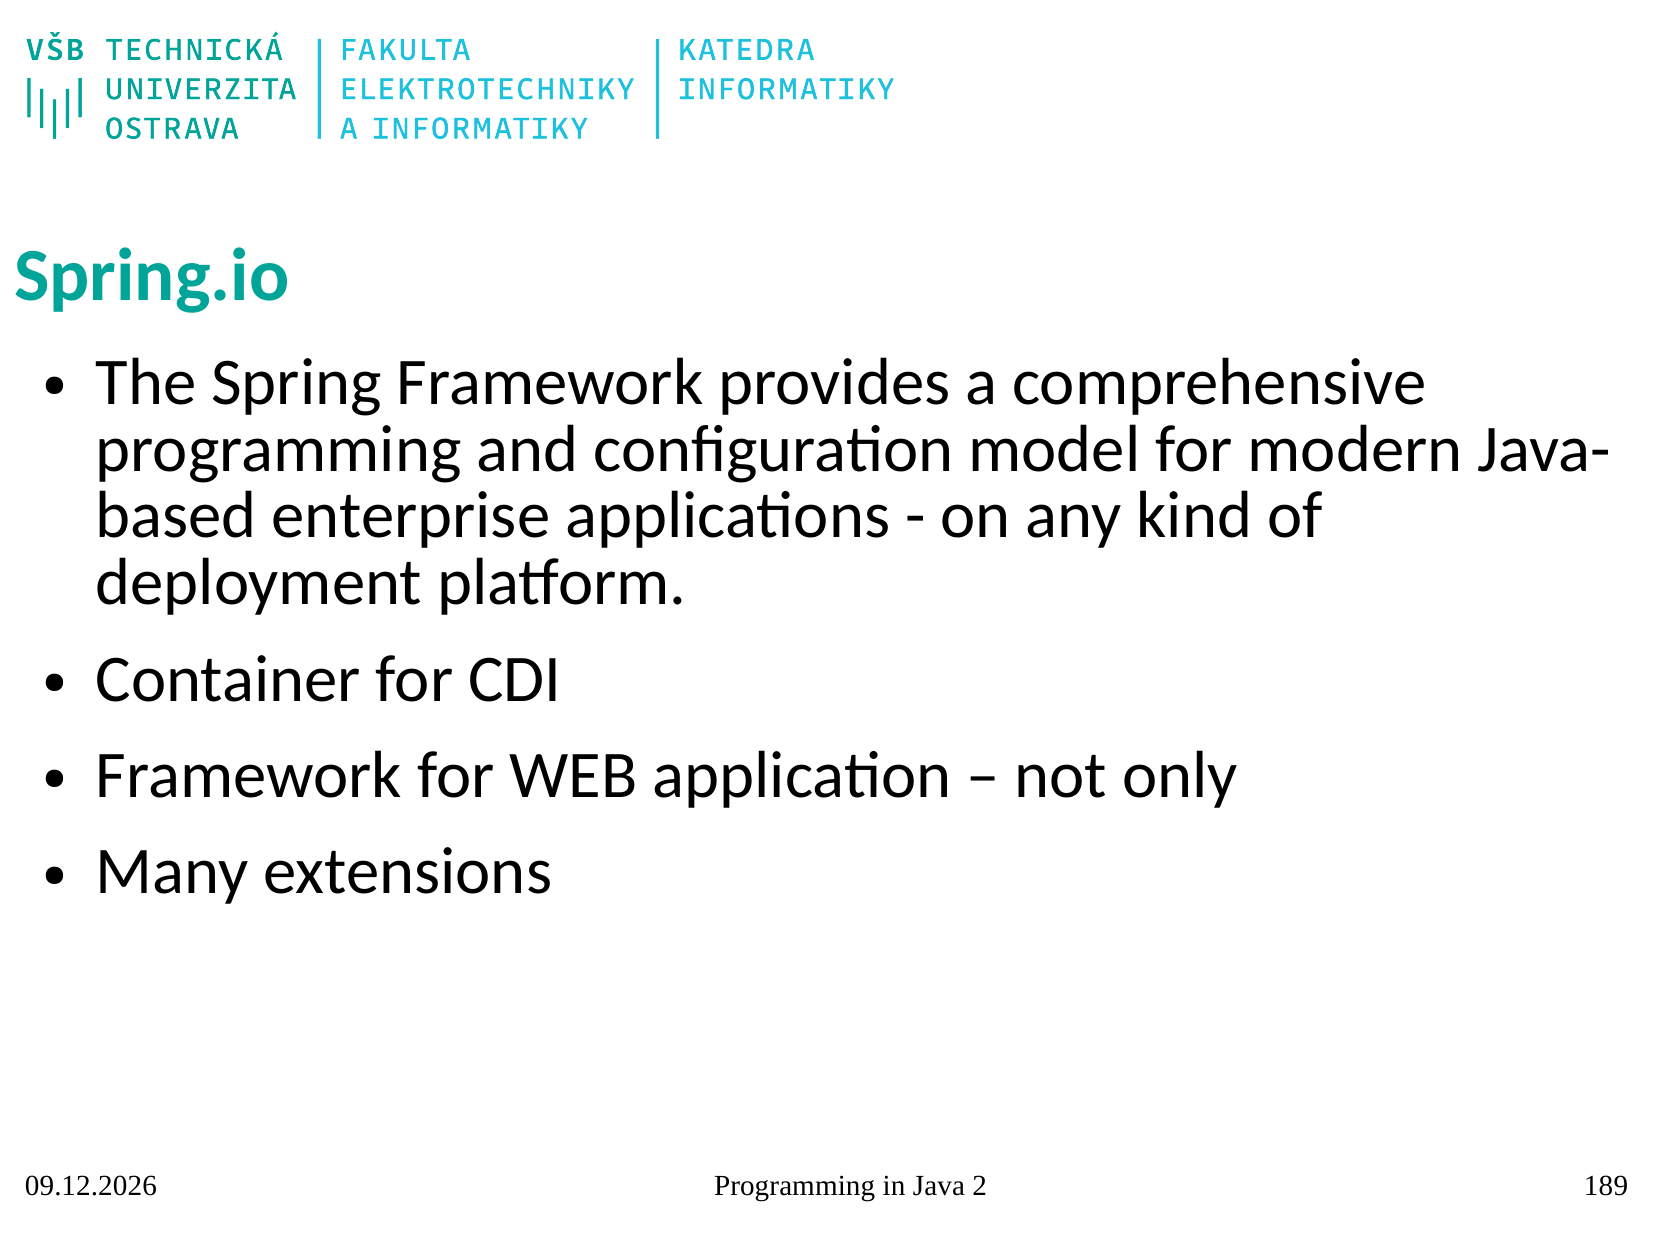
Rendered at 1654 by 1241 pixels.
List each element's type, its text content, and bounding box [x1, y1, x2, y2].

picture [26, 31, 894, 139]
list The Spring Framework provides a comprehensive programming and configuration model for modern Java-based enterprise applications - on any kind of deployment platform. Container for CDI Framework for WEB application – not only Many extensions [24, 354, 1629, 1146]
title Spring.io [14, 165, 1619, 319]
